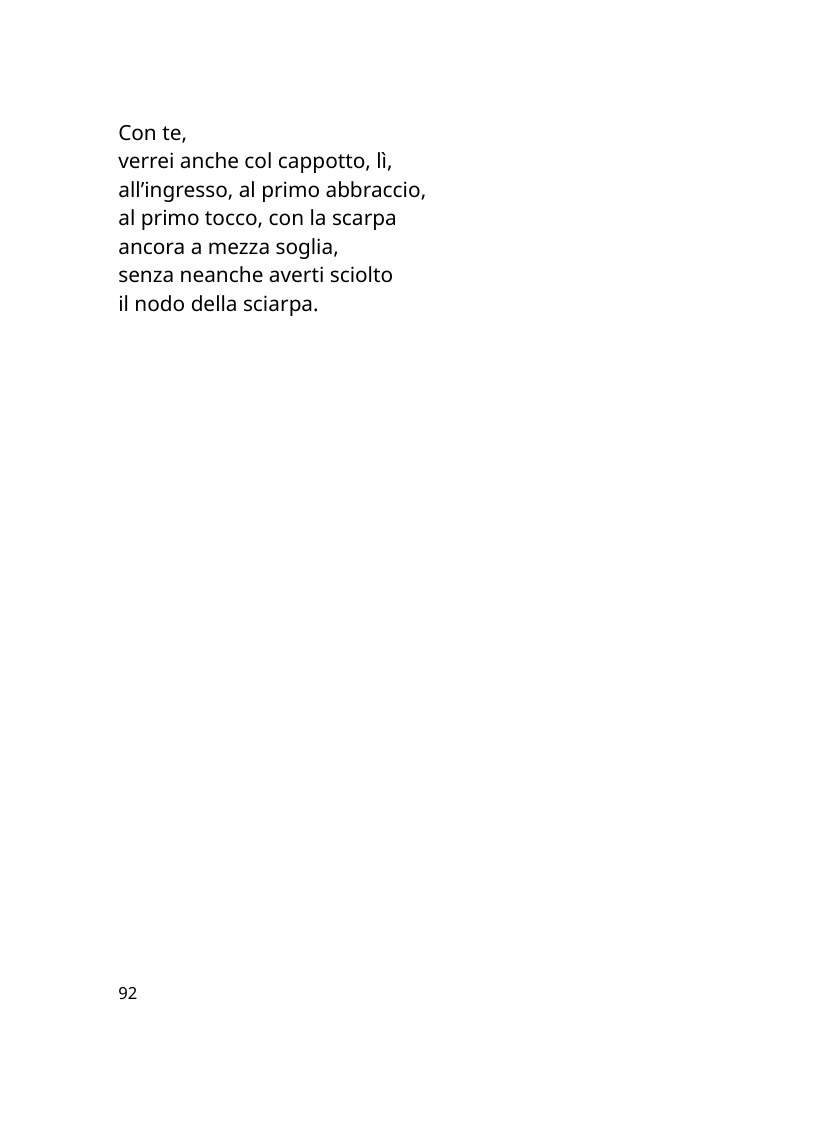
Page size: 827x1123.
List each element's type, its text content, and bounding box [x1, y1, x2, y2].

text ancora a mezza soglia, [118, 232, 709, 260]
text al primo tocco, con la scarpa [118, 203, 709, 232]
text verrei anche col cappotto, lì, [118, 147, 709, 175]
text senza neanche averti sciolto [118, 260, 709, 289]
text Con te, [118, 118, 709, 147]
text all’ingresso, al primo abbraccio, [118, 175, 709, 203]
text il nodo della sciarpa. [118, 289, 709, 317]
